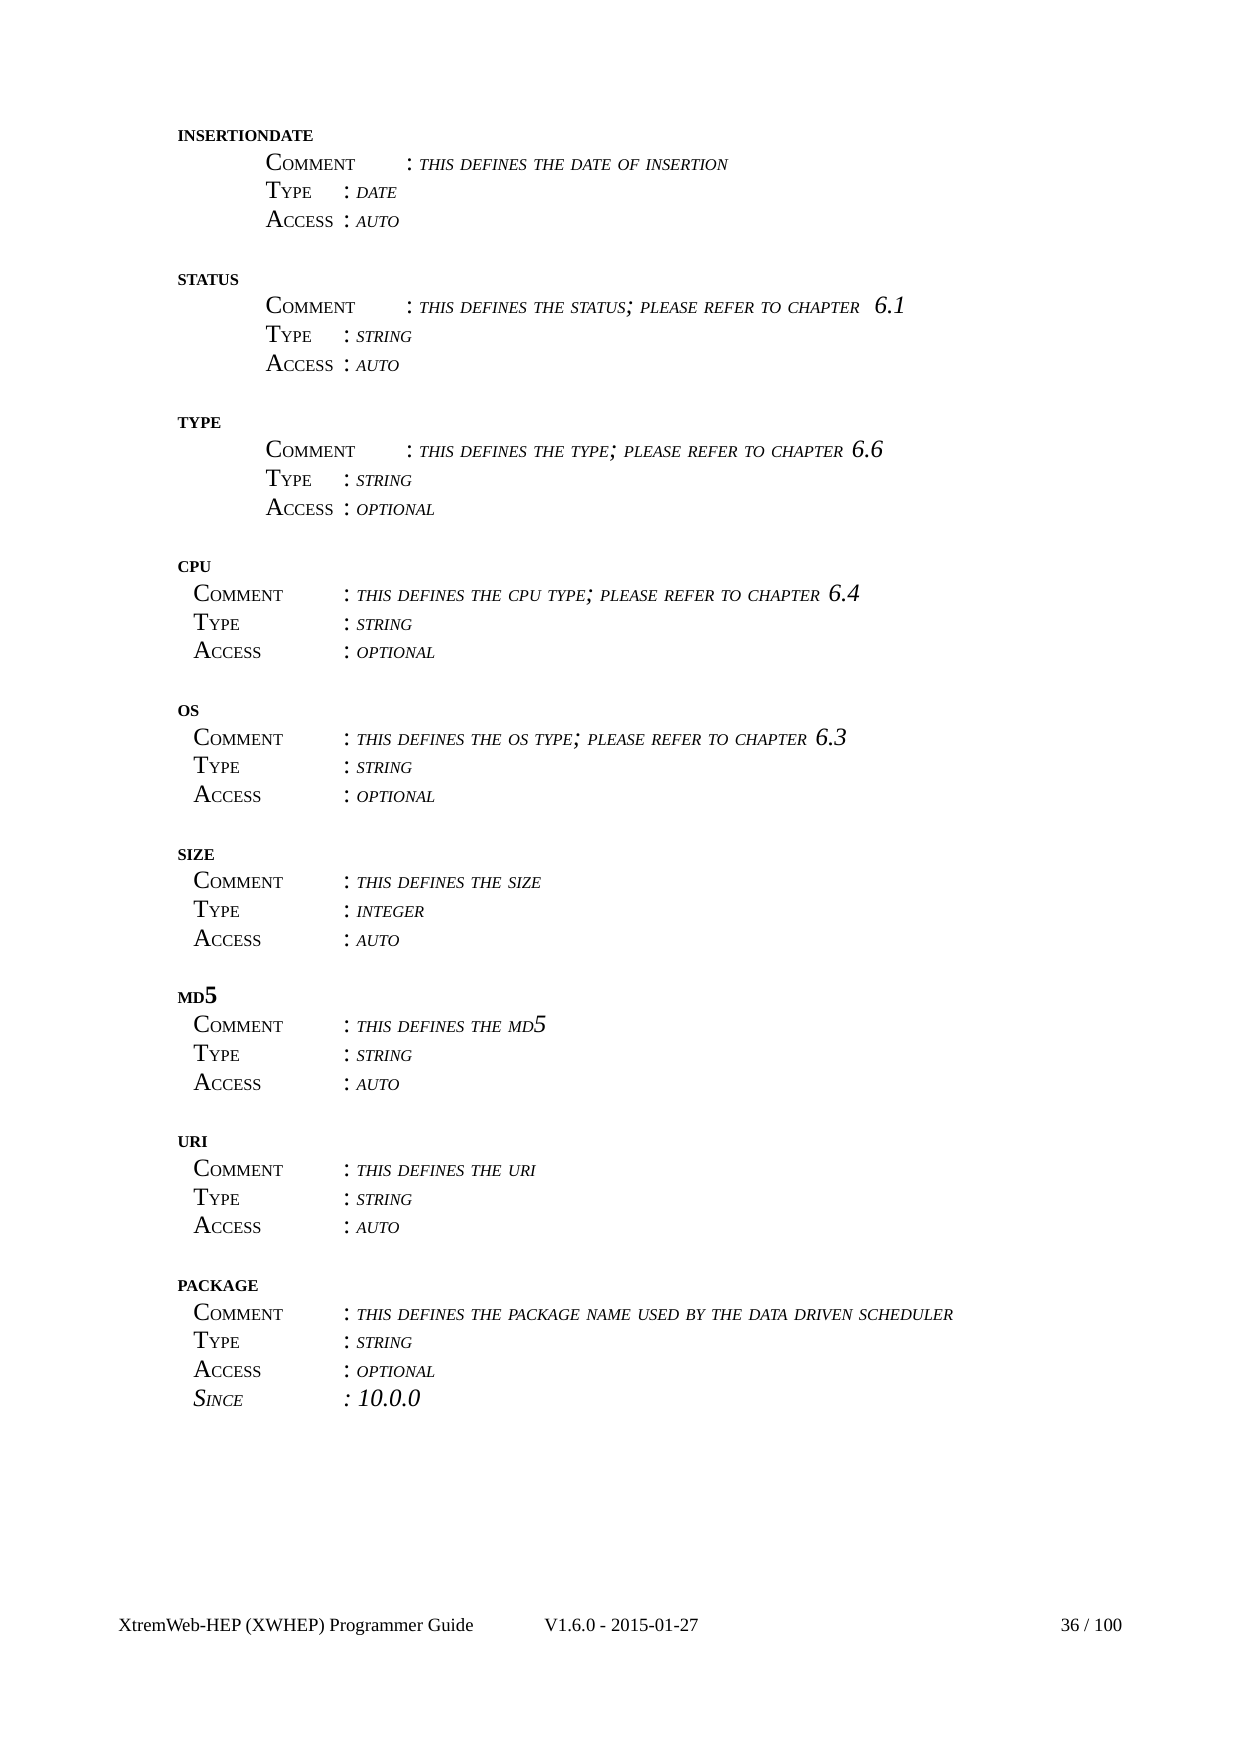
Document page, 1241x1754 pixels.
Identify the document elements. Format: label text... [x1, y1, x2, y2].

text os [177, 693, 1122, 722]
text uri [177, 1124, 1122, 1153]
text status [177, 262, 1122, 291]
text Comment : this defines the os type; please refer to chapter 6.3 [177, 722, 1122, 751]
text package [177, 1268, 1122, 1297]
text Type : integer [177, 894, 1122, 923]
text Type : string [177, 1326, 1122, 1354]
text Access : auto [265, 348, 1122, 377]
text Comment : this defines the type; please refer to chapter 6.6 [265, 434, 1122, 463]
text insertiondate [177, 118, 1122, 147]
text Comment : this defines the md5 [177, 1009, 1122, 1038]
text type [177, 406, 1122, 434]
text Type : string [265, 463, 1122, 492]
text Type : string [177, 751, 1122, 779]
text Access : auto [177, 1067, 1122, 1096]
text Since : 10.0.0 [177, 1383, 1122, 1412]
text Access : optional [265, 492, 1122, 521]
text Comment : this defines the date of insertion [265, 147, 1122, 176]
text Type : string [177, 1038, 1122, 1067]
text Type : string [177, 607, 1122, 636]
text Comment : this defines the package name used by the data driven scheduler [177, 1297, 1122, 1326]
text Type : string [177, 1182, 1122, 1211]
text Type : date [265, 176, 1122, 204]
text Comment : this defines the status; please refer to chapter 6.1 [265, 291, 1122, 319]
text Access : optional [177, 636, 1122, 664]
text Comment : this defines the cpu type; please refer to chapter 6.4 [177, 578, 1122, 607]
text Access : optional [177, 1354, 1122, 1383]
text Comment : this defines the size [177, 866, 1122, 894]
text size [177, 837, 1122, 866]
text Access : auto [265, 204, 1122, 233]
text Access : optional [177, 779, 1122, 808]
text cpu [177, 549, 1122, 578]
text Type : string [265, 319, 1122, 348]
text md5 [177, 981, 1122, 1009]
text Comment : this defines the uri [177, 1153, 1122, 1182]
text Access : auto [177, 1211, 1122, 1239]
text Access : auto [177, 923, 1122, 952]
